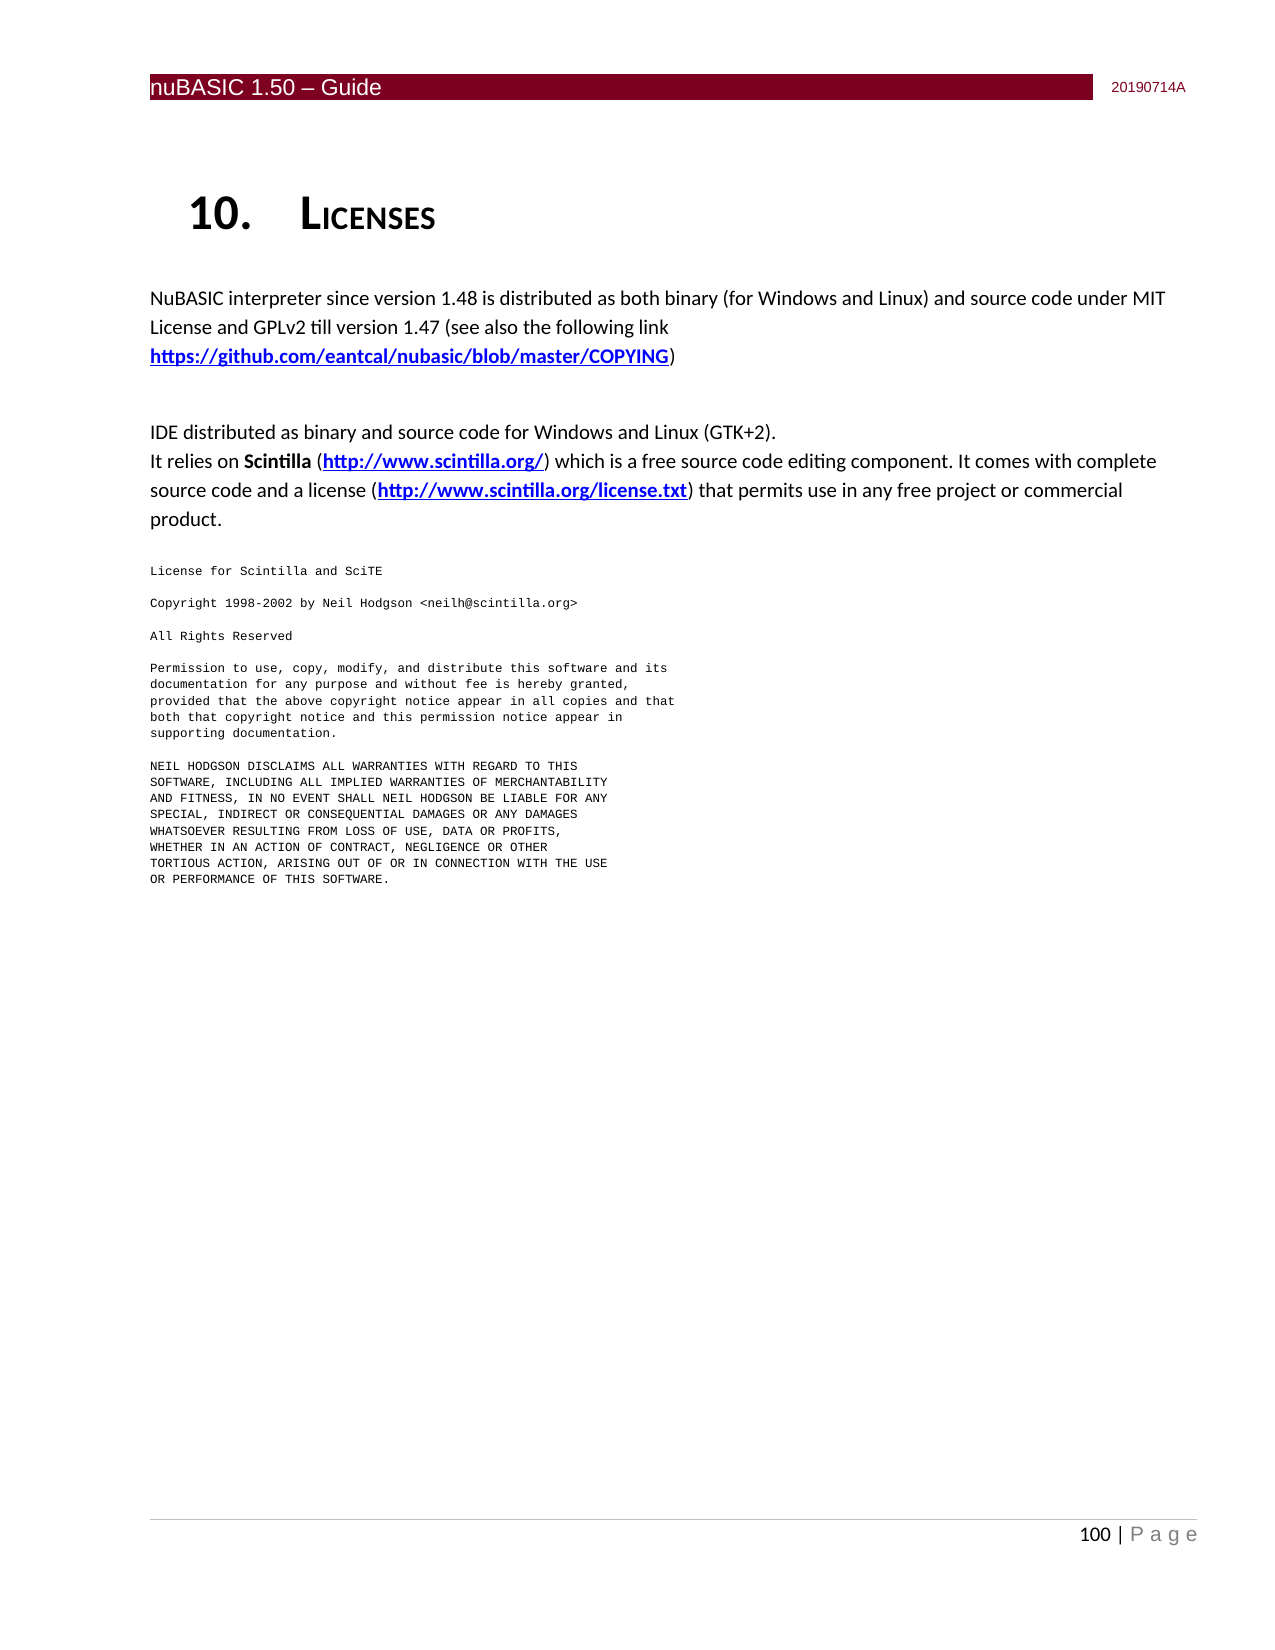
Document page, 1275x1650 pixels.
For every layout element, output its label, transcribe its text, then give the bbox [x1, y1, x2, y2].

text NuBASIC interpreter since version 1.48 is distributed as both binary (for Windows and Linux) and source code under MIT License and GPLv2 till version 1.47 (see also the following link https://github.com/eantcal/nubasic/blob/master/COPYING) [150, 285, 1197, 368]
text IDE distributed as binary and source code for Windows and Linux (GTK+2). It relies on Scintilla (http://www.scintilla.org/) which is a free source code editing component. It comes with complete source code and a license (http://www.scintilla.org/license.txt) that permits use in any free project or commercial product. [150, 419, 1197, 532]
text both that copyright notice and this permission notice appear in [150, 711, 1197, 725]
text NEIL HODGSON DISCLAIMS ALL WARRANTIES WITH REGARD TO THIS [150, 760, 1197, 774]
text TORTIOUS ACTION, ARISING OUT OF OR IN CONNECTION WITH THE USE [150, 857, 1197, 871]
text Copyright 1998-2002 by Neil Hodgson <neilh@scintilla.org> [150, 597, 1197, 611]
text Permission to use, copy, modify, and distribute this software and its [150, 662, 1197, 676]
text provided that the above copyright notice appear in all copies and that [150, 695, 1197, 709]
text License for Scintilla and SciTE [150, 565, 1197, 579]
subtitle Licenses [187, 181, 1197, 242]
text WHETHER IN AN ACTION OF CONTRACT, NEGLIGENCE OR OTHER [150, 841, 1197, 855]
text SPECIAL, INDIRECT OR CONSEQUENTIAL DAMAGES OR ANY DAMAGES [150, 808, 1197, 823]
text documentation for any purpose and without fee is hereby granted, [150, 678, 1197, 693]
text supporting documentation. [150, 727, 1197, 741]
text SOFTWARE, INCLUDING ALL IMPLIED WARRANTIES OF MERCHANTABILITY [150, 776, 1197, 790]
text WHATSOEVER RESULTING FROM LOSS OF USE, DATA OR PROFITS, [150, 825, 1197, 839]
text All Rights Reserved [150, 630, 1197, 644]
text AND FITNESS, IN NO EVENT SHALL NEIL HODGSON BE LIABLE FOR ANY [150, 792, 1197, 806]
text OR PERFORMANCE OF THIS SOFTWARE. [150, 873, 1197, 888]
